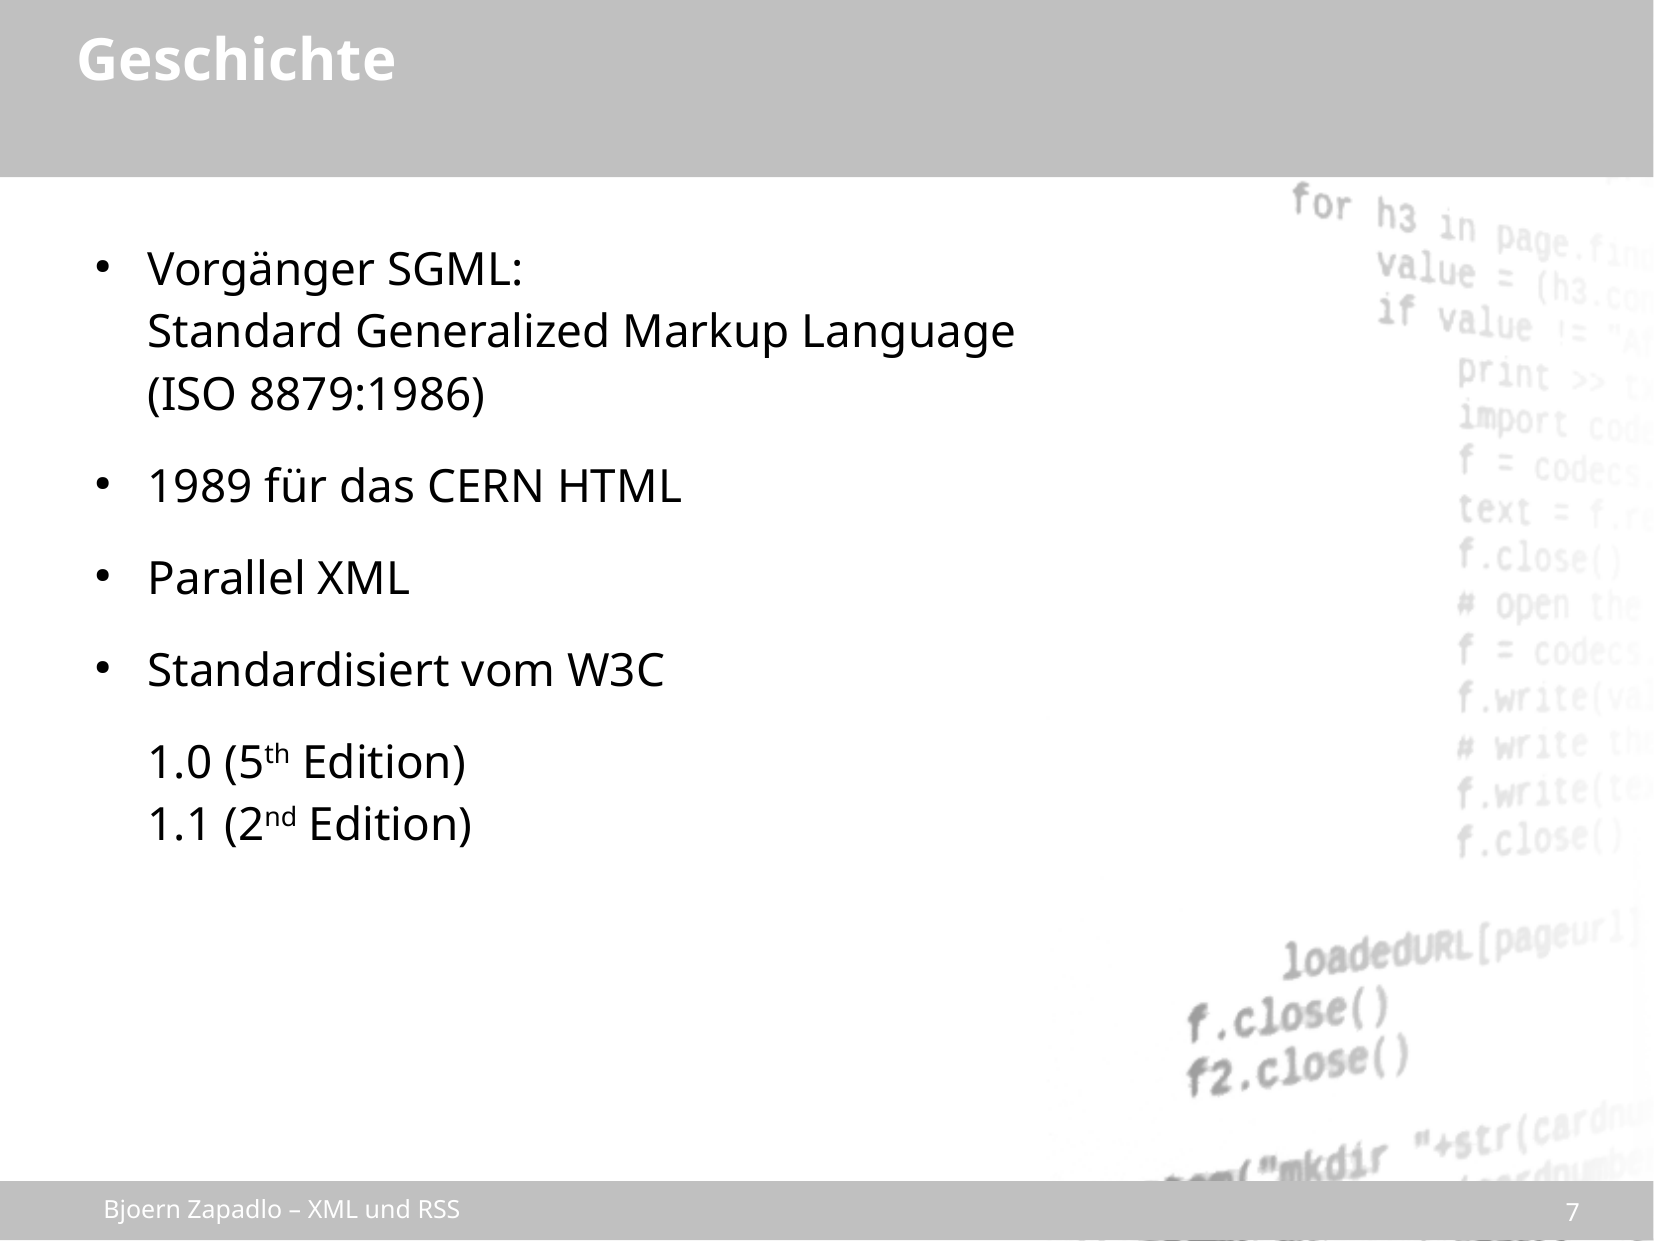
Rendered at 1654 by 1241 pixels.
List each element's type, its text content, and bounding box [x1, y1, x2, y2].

title Geschichte [76, 17, 1565, 178]
list Vorgänger SGML: Standard Generalized Markup Language (ISO 8879:1986) 1989 für das CERN HTML Parallel XML Standardisiert vom W3C 1.0 (5th Edition) 1.1 (2nd Edition) [76, 236, 1566, 1041]
picture [0, 178, 1654, 1181]
